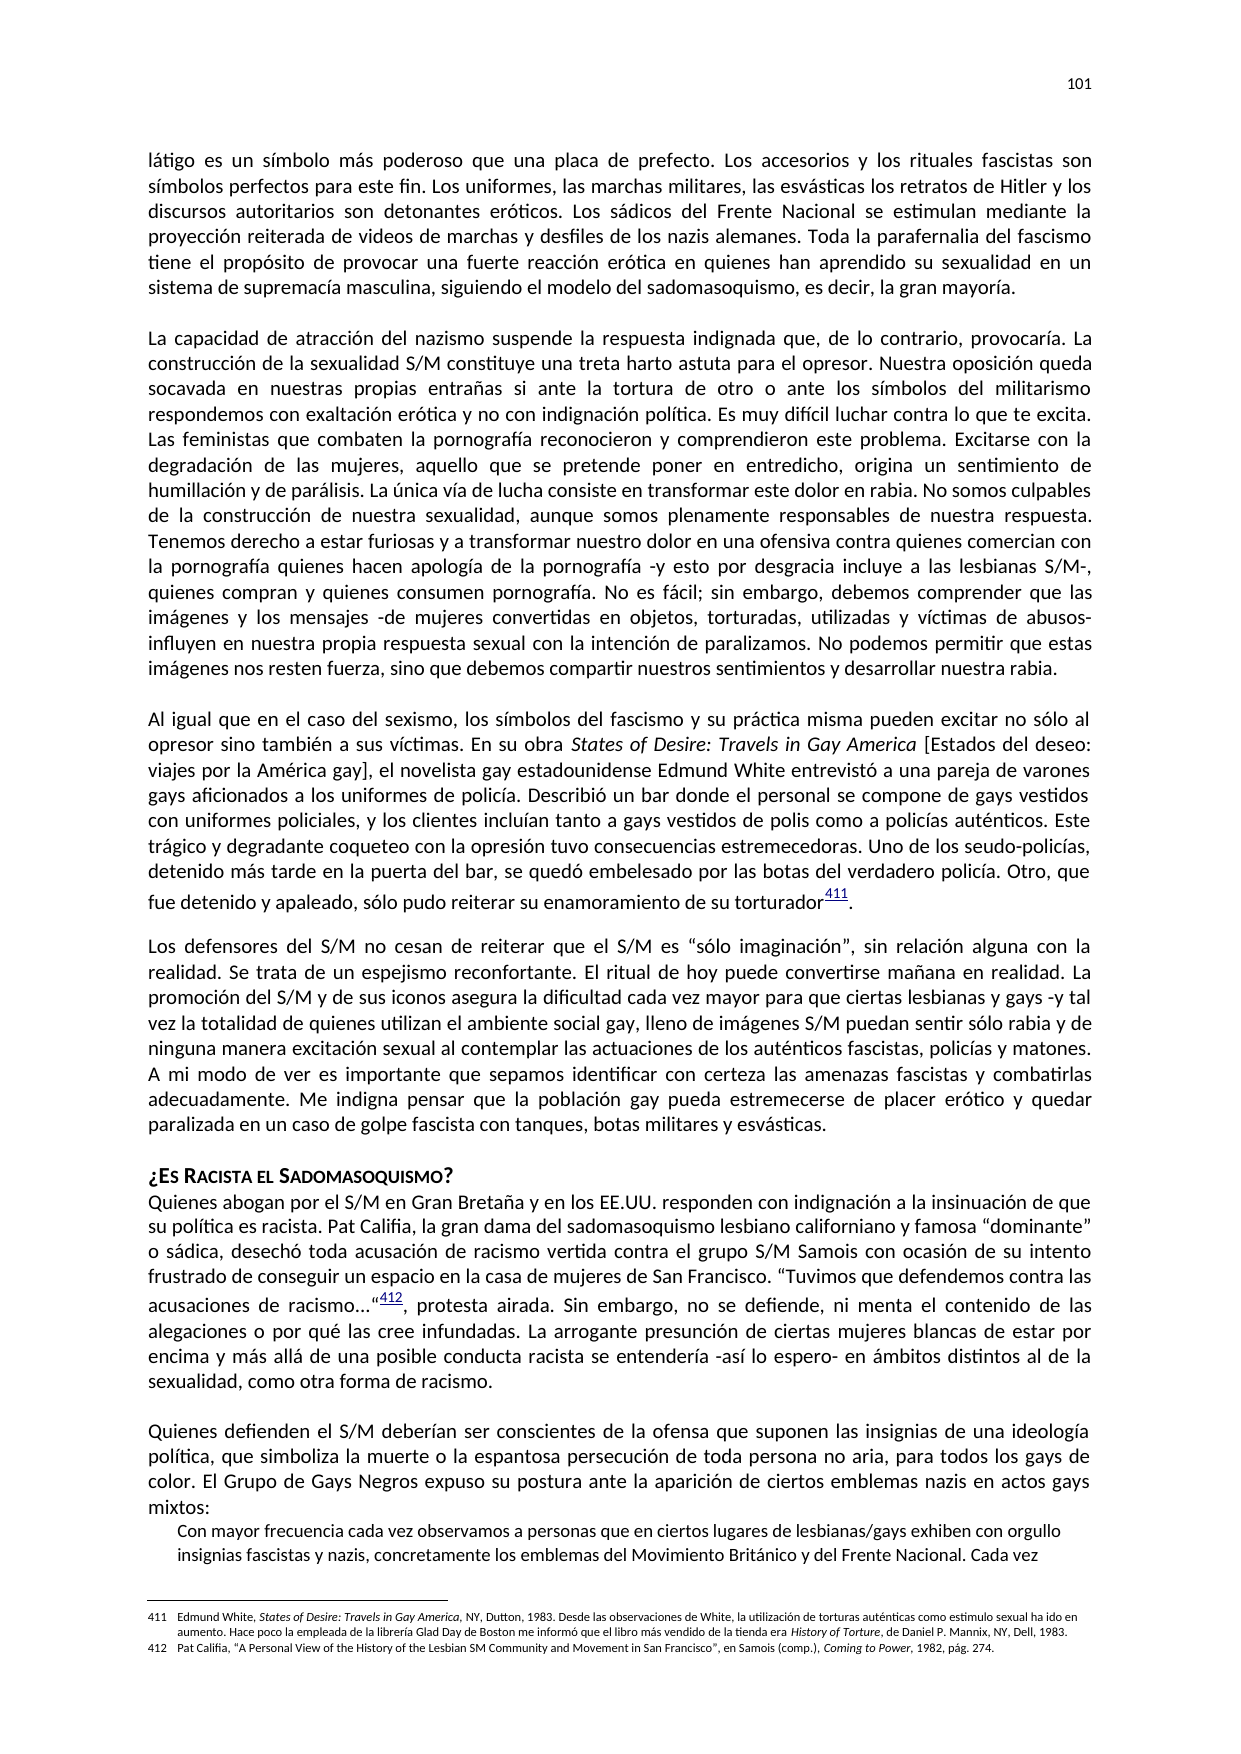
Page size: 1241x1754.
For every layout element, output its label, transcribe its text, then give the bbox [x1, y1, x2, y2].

text 101 [1067, 73, 1094, 94]
text Los defensores del S/M no cesan de reiterar que el S/M es “sólo imaginación”, sin relación alguna con la realidad. Se trata de un espejismo reconfortante. El ritual de hoy puede convertirse mañana en realidad. La promoción del S/M y de sus iconos asegura la dificultad cada vez mayor para que ciertas lesbianas y gays -y tal vez la totalidad de quienes utilizan el ambiente social gay, lleno de imágenes S/M puedan sentir sólo rabia y de ninguna manera excitación sexual al contemplar las actuaciones de los auténticos fascistas, policías y matones. A mi modo de ver es importante que sepamos identificar con certeza las amenazas fascistas y combatirlas adecuadamente. Me indigna pensar que la población gay pueda estremecerse de placer erótico y quedar paralizada en un caso de golpe fascista con tanques, botas militares y esvásticas. [148, 934, 1094, 1137]
text Con mayor frecuencia cada vez observamos a personas que en ciertos lugares de lesbianas/gays exhiben con orgullo insignias fascistas y nazis, concretamente los emblemas del Movimiento Británico y del Frente Nacional. Cada vez [177, 1520, 1062, 1566]
text La capacidad de atracción del nazismo suspende la respuesta indignada que, de lo contrario, provocaría. La construcción de la sexualidad S/M constituye una treta harto astuta para el opresor. Nuestra oposición queda socavada en nuestras propias entrañas si ante la tortura de otro o ante los símbolos del militarismo respondemos con exaltación erótica y no con indignación política. Es muy difícil luchar contra lo que te excita. Las feministas que combaten la pornografía reconocieron y comprendieron este problema. Excitarse con la degradación de las mujeres, aquello que se pretende poner en entredicho, origina un sentimiento de humillación y de parálisis. La única vía de lucha consiste en transformar este dolor en rabia. No somos culpables de la construcción de nuestra sexualidad, aunque somos plenamente responsables de nuestra respuesta. Tenemos derecho a estar furiosas y a transformar nuestro dolor en una ofensiva contra quienes comercian con la pornografía quienes hacen apología de la pornografía -y esto por desgracia incluye a las lesbianas S/M-, quienes compran y quienes consumen pornografía. No es fácil; sin embargo, debemos comprender que las imágenes y los mensajes -de mujeres convertidas en objetos, torturadas, utilizadas y víctimas de abusos- influyen en nuestra propia respuesta sexual con la intención de paralizamos. No podemos permitir que estas imágenes nos resten fuerza, sino que debemos compartir nuestros sentimientos y desarrollar nuestra rabia. [148, 325, 1094, 681]
text ¿ES RACISTA EL SADOMASOQUISMO? [148, 1161, 1094, 1189]
text Quienes abogan por el S/M en Gran Bretaña y en los EE.UU. responden con indignación a la insinuación de que su política es racista. Pat Califia, la gran dama del sadomasoquismo lesbiano californiano y famosa “dominante” o sádica, desechó toda acusación de racismo vertida contra el grupo S/M Samois con ocasión de su intento frustrado de conseguir un espacio en la casa de mujeres de San Francisco. “Tuvimos que defendemos contra las acusaciones de racismo...“412, protesta airada. Sin embargo, no se defiende, ni menta el contenido de las alegaciones o por qué las cree infundadas. La arrogante presunción de ciertas mujeres blancas de estar por encima y más allá de una posible conducta racista se entendería -así lo espero- en ámbitos distintos al de la sexualidad, como otra forma de racismo. [148, 1190, 1094, 1393]
text látigo es un símbolo más poderoso que una placa de prefecto. Los accesorios y los rituales fascistas son símbolos perfectos para este fin. Los uniformes, las marchas militares, las esvásticas los retratos de Hitler y los discursos autoritarios son detonantes eróticos. Los sádicos del Frente Nacional se estimulan mediante la proyección reiterada de videos de marchas y desfiles de los nazis alemanes. Toda la parafernalia del fascismo tiene el propósito de provocar una fuerte reacción erótica en quienes han aprendido su sexualidad en un sistema de supremacía masculina, siguiendo el modelo del sadomasoquismo, es decir, la gran mayoría. [148, 147, 1094, 300]
text Al igual que en el caso del sexismo, los símbolos del fascismo y su práctica misma pueden excitar no sólo al opresor sino también a sus víctimas. En su obra States of Desire: Travels in Gay America [Estados del deseo: viajes por la América gay], el novelista gay estadounidense Edmund White entrevistó a una pareja de varones gays aficionados a los uniformes de policía. Describió un bar donde el personal se compone de gays vestidos con uniformes policiales, y los clientes incluían tanto a gays vestidos de polis como a policías auténticos. Este trágico y degradante coqueteo con la opresión tuvo consecuencias estremecedoras. Uno de los seudo-policías, detenido más tarde en la puerta del bar, se quedó embelesado por las botas del verdadero policía. Otro, que fue detenido y apaleado, sólo pudo reiterar su enamoramiento de su torturador411. [148, 706, 1092, 916]
list Edmund White, States of Desire: Travels in Gay America, NY, Dutton, 1983. Desde las observaciones de White, la utilización de torturas auténticas como estimulo sexual ha ido en aumento. Hace poco la empleada de la librería Glad Day de Boston me informó que el libro más vendido de la tienda era History of Torture, de Daniel P. Mannix, NY, Dell, 1983. [148, 1610, 1092, 1640]
text Quienes defienden el S/M deberían ser conscientes de la ofensa que suponen las insignias de una ideología política, que simboliza la muerte o la espantosa persecución de toda persona no aria, para todos los gays de color. El Grupo de Gays Negros expuso su postura ante la aparición de ciertos emblemas nazis en actos gays mixtos: [148, 1418, 1092, 1519]
list Pat Califia, “A Personal View of the History of the Lesbian SM Community and Movement in San Francisco”, en Samois (comp.), Coming to Power, 1982, pág. 274. [148, 1640, 1094, 1655]
